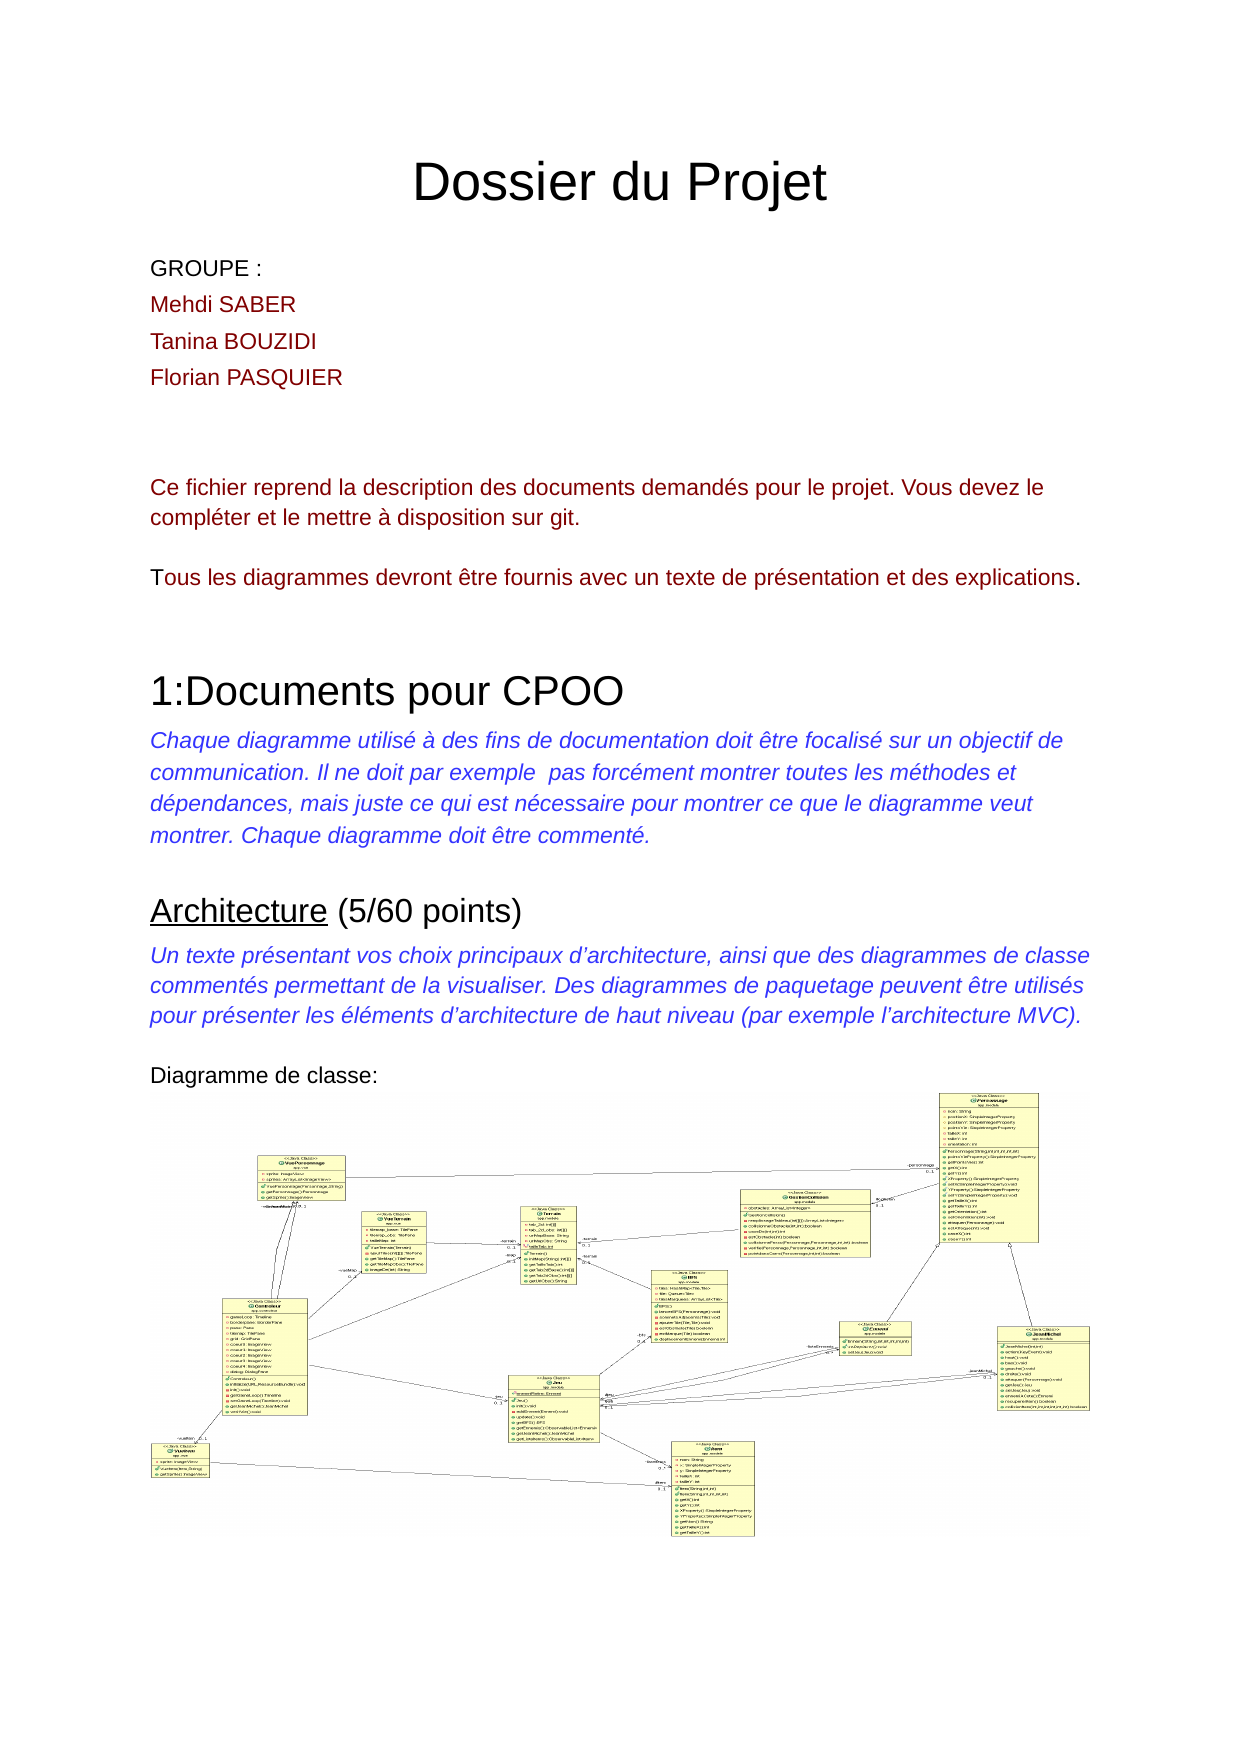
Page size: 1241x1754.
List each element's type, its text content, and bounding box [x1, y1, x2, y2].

title Dossier du Projet [150, 150, 1090, 212]
text Tous les diagrammes devront être fournis avec un texte de présentation et des explications. [150, 564, 1090, 591]
subtitle Architecture (5/60 points) [150, 891, 1090, 929]
text Diagramme de classe: [150, 1062, 1090, 1089]
text Ce fichier reprend la description des documents demandés pour le projet. Vous devez le compléter et le mettre à disposition sur git. [150, 474, 1090, 530]
text Un texte présentant vos choix principaux d’architecture, ainsi que des diagrammes de classe commentés permettant de la visualiser. Des diagrammes de paquetage peuvent être utilisés pour présenter les éléments d’architecture de haut niveau (par exemple l’architecture MVC). [150, 942, 1090, 1028]
text Florian PASQUIER [150, 364, 1090, 391]
subtitle 1:Documents pour CPOO [150, 666, 1090, 714]
text Tanina BOUZIDI [150, 328, 1090, 354]
text Mehdi SABER [150, 291, 1090, 318]
text GROUPE : [150, 255, 1090, 281]
picture [150, 1092, 1091, 1537]
text Chaque diagramme utilisé à des fins de documentation doit être focalisé sur un objectif de communication. Il ne doit par exemple pas forcément montrer toutes les méthodes et dépendances, mais juste ce qui est nécessaire pour montrer ce que le diagramme veut montrer. Chaque diagramme doit être commenté. [150, 727, 1090, 848]
